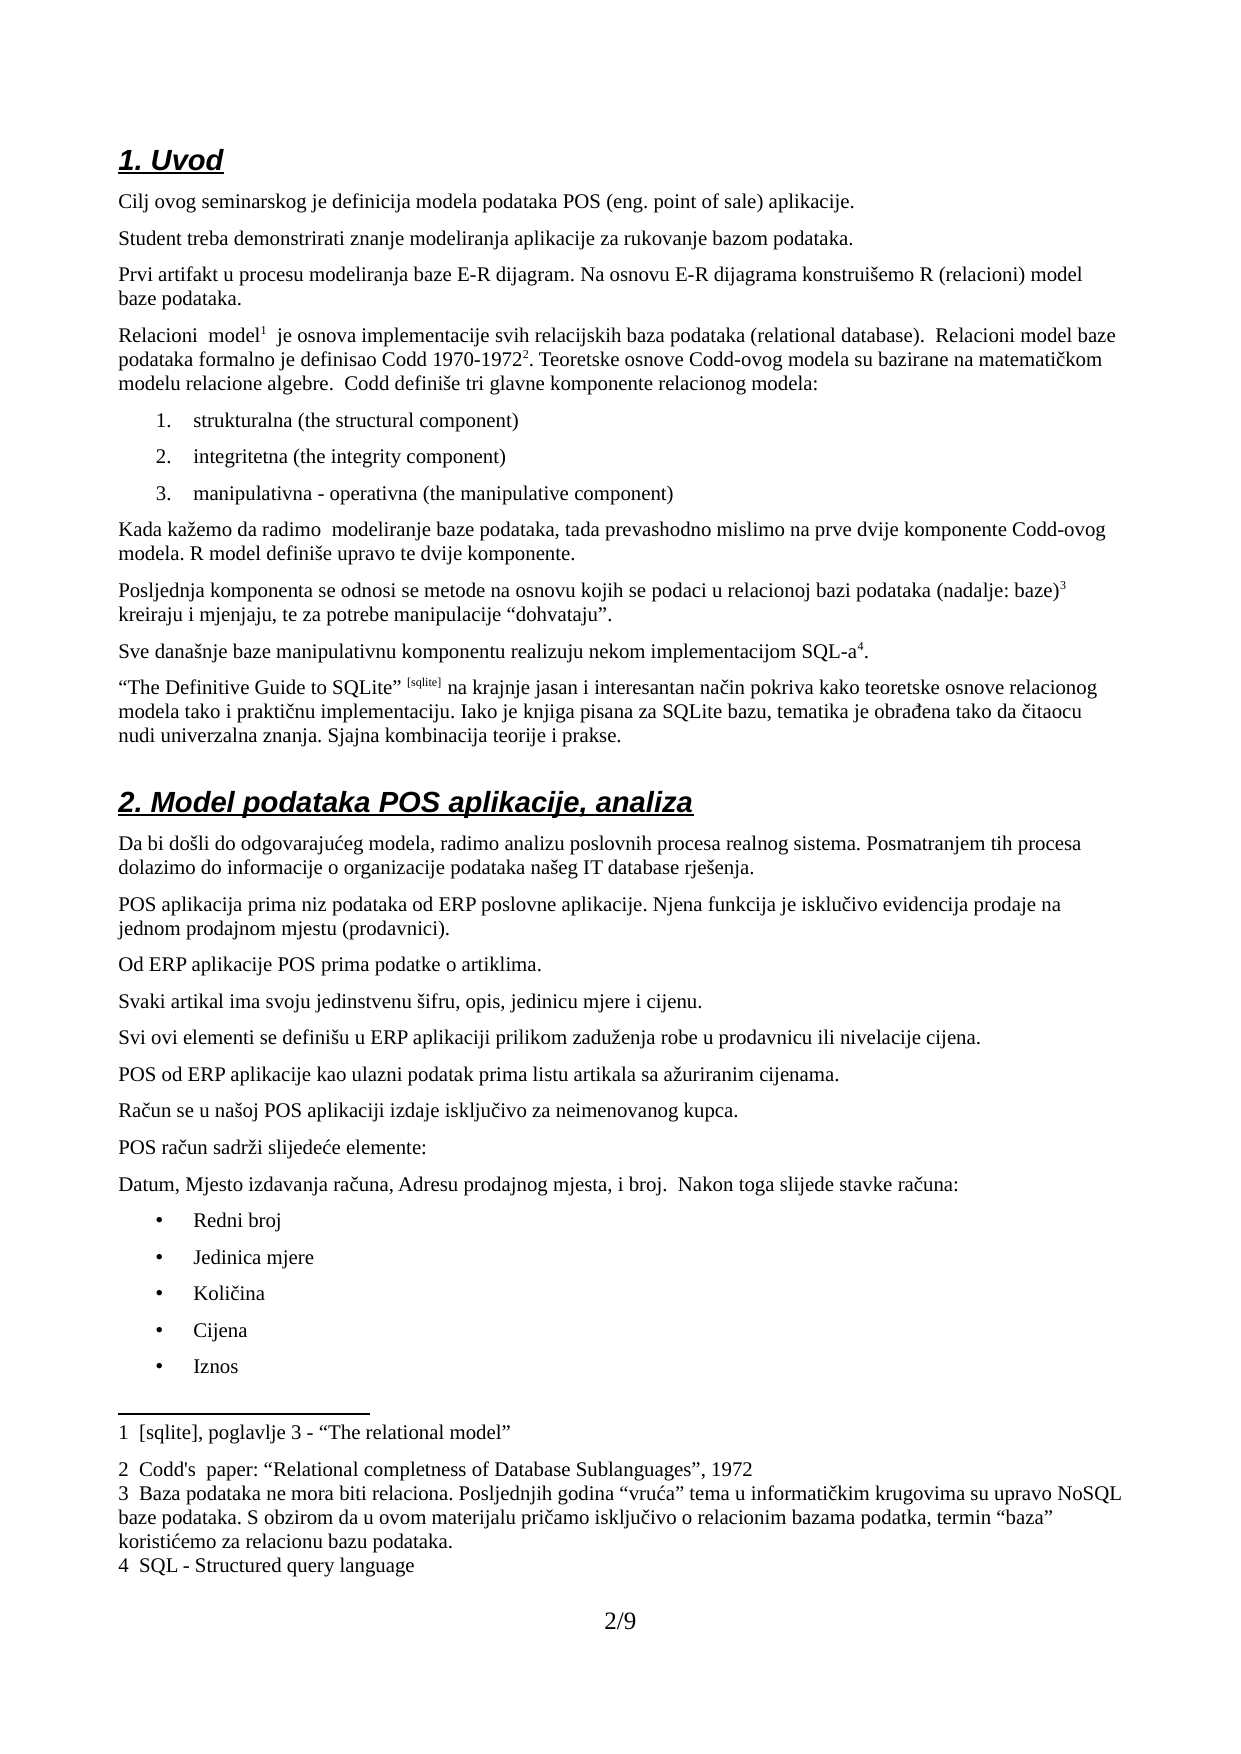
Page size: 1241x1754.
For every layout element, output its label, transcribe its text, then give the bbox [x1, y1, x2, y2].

text Student treba demonstrirati znanje modeliranja aplikacije za rukovanje bazom podataka. [118, 226, 1122, 250]
text Svi ovi elementi se definišu u ERP aplikaciji prilikom zaduženja robe u prodavnicu ili nivelacije cijena. [118, 1025, 1122, 1049]
list Iznos [156, 1354, 1122, 1378]
list strukturalna (the structural component) [156, 408, 1122, 432]
subtitle 2. Model podataka POS aplikacije, analiza [118, 785, 1122, 818]
subtitle 1. Uvod [118, 143, 1122, 177]
text [sqlite], poglavlje 3 - “The relational model” [118, 1420, 1122, 1444]
list integritetna (the integrity component) [156, 444, 1122, 468]
list manipulativna - operativna (the manipulative component) [156, 481, 1122, 505]
text Da bi došli do odgovarajućeg modela, radimo analizu poslovnih procesa realnog sistema. Posmatranjem tih procesa dolazimo do informacije o organizacije podataka našeg IT database rješenja. [118, 831, 1122, 879]
text Datum, Mjesto izdavanja računa, Adresu prodajnog mjesta, i broj. Nakon toga slijede stavke računa: [118, 1171, 1122, 1196]
text Račun se u našoj POS aplikaciji izdaje isključivo za neimenovanog kupca. [118, 1098, 1122, 1122]
list Redni broj [156, 1208, 1122, 1232]
list Cijena [156, 1318, 1122, 1342]
text Relacioni model je osnova implementacije svih relacijskih baza podataka (relational database). Relacioni model baze podataka formalno je definisao Codd 1970-1972. Teoretske osnove Codd-ovog modela su bazirane na matematičkom modelu relacione algebre. Codd definiše tri glavne komponente relacionog modela: [118, 323, 1122, 395]
text Prvi artifakt u procesu modeliranja baze E-R dijagram. Na osnovu E-R dijagrama konstruišemo R (relacioni) model baze podataka. [118, 262, 1122, 310]
text SQL - Structured query language [118, 1553, 1122, 1577]
text POS aplikacija prima niz podataka od ERP poslovne aplikacije. Njena funkcija je isklučivo evidencija prodaje na jednom prodajnom mjestu (prodavnici). [118, 891, 1122, 939]
text Codd's paper: “Relational completness of Database Sublanguages”, 1972 [118, 1457, 1122, 1481]
text Cilj ovog seminarskog je definicija modela podataka POS (eng. point of sale) aplikacije. [118, 189, 1122, 213]
text “The Definitive Guide to SQLite” [sqlite] na krajnje jasan i interesantan način pokriva kako teoretske osnove relacionog modela tako i praktičnu implementaciju. Iako je knjiga pisana za SQLite bazu, tematika je obrađena tako da čitaocu nudi univerzalna znanja. Sjajna kombinacija teorije i prakse. [118, 675, 1122, 747]
text Svaki artikal ima svoju jedinstvenu šifru, opis, jedinicu mjere i cijenu. [118, 989, 1122, 1013]
list Količina [156, 1281, 1122, 1305]
text Od ERP aplikacije POS prima podatke o artiklima. [118, 952, 1122, 976]
text Posljednja komponenta se odnosi se metode na osnovu kojih se podaci u relacionoj bazi podataka (nadalje: baze) kreiraju i mjenjaju, te za potrebe manipulacije “dohvataju”. [118, 578, 1122, 626]
text POS od ERP aplikacije kao ulazni podatak prima listu artikala sa ažuriranim cijenama. [118, 1062, 1122, 1086]
text Kada kažemo da radimo modeliranje baze podataka, tada prevashodno mislimo na prve dvije komponente Codd-ovog modela. R model definiše upravo te dvije komponente. [118, 517, 1122, 565]
list Jedinica mjere [156, 1244, 1122, 1269]
text Sve današnje baze manipulativnu komponentu realizuju nekom implementacijom SQL-a. [118, 638, 1122, 663]
text POS račun sadrži slijedeće elemente: [118, 1135, 1122, 1159]
text Baza podataka ne mora biti relaciona. Posljednjih godina “vruća” tema u informatičkim krugovima su upravo NoSQL baze podataka. S obzirom da u ovom materijalu pričamo isključivo o relacionim bazama podatka, termin “baza” koristićemo za relacionu bazu podataka. [118, 1481, 1122, 1553]
